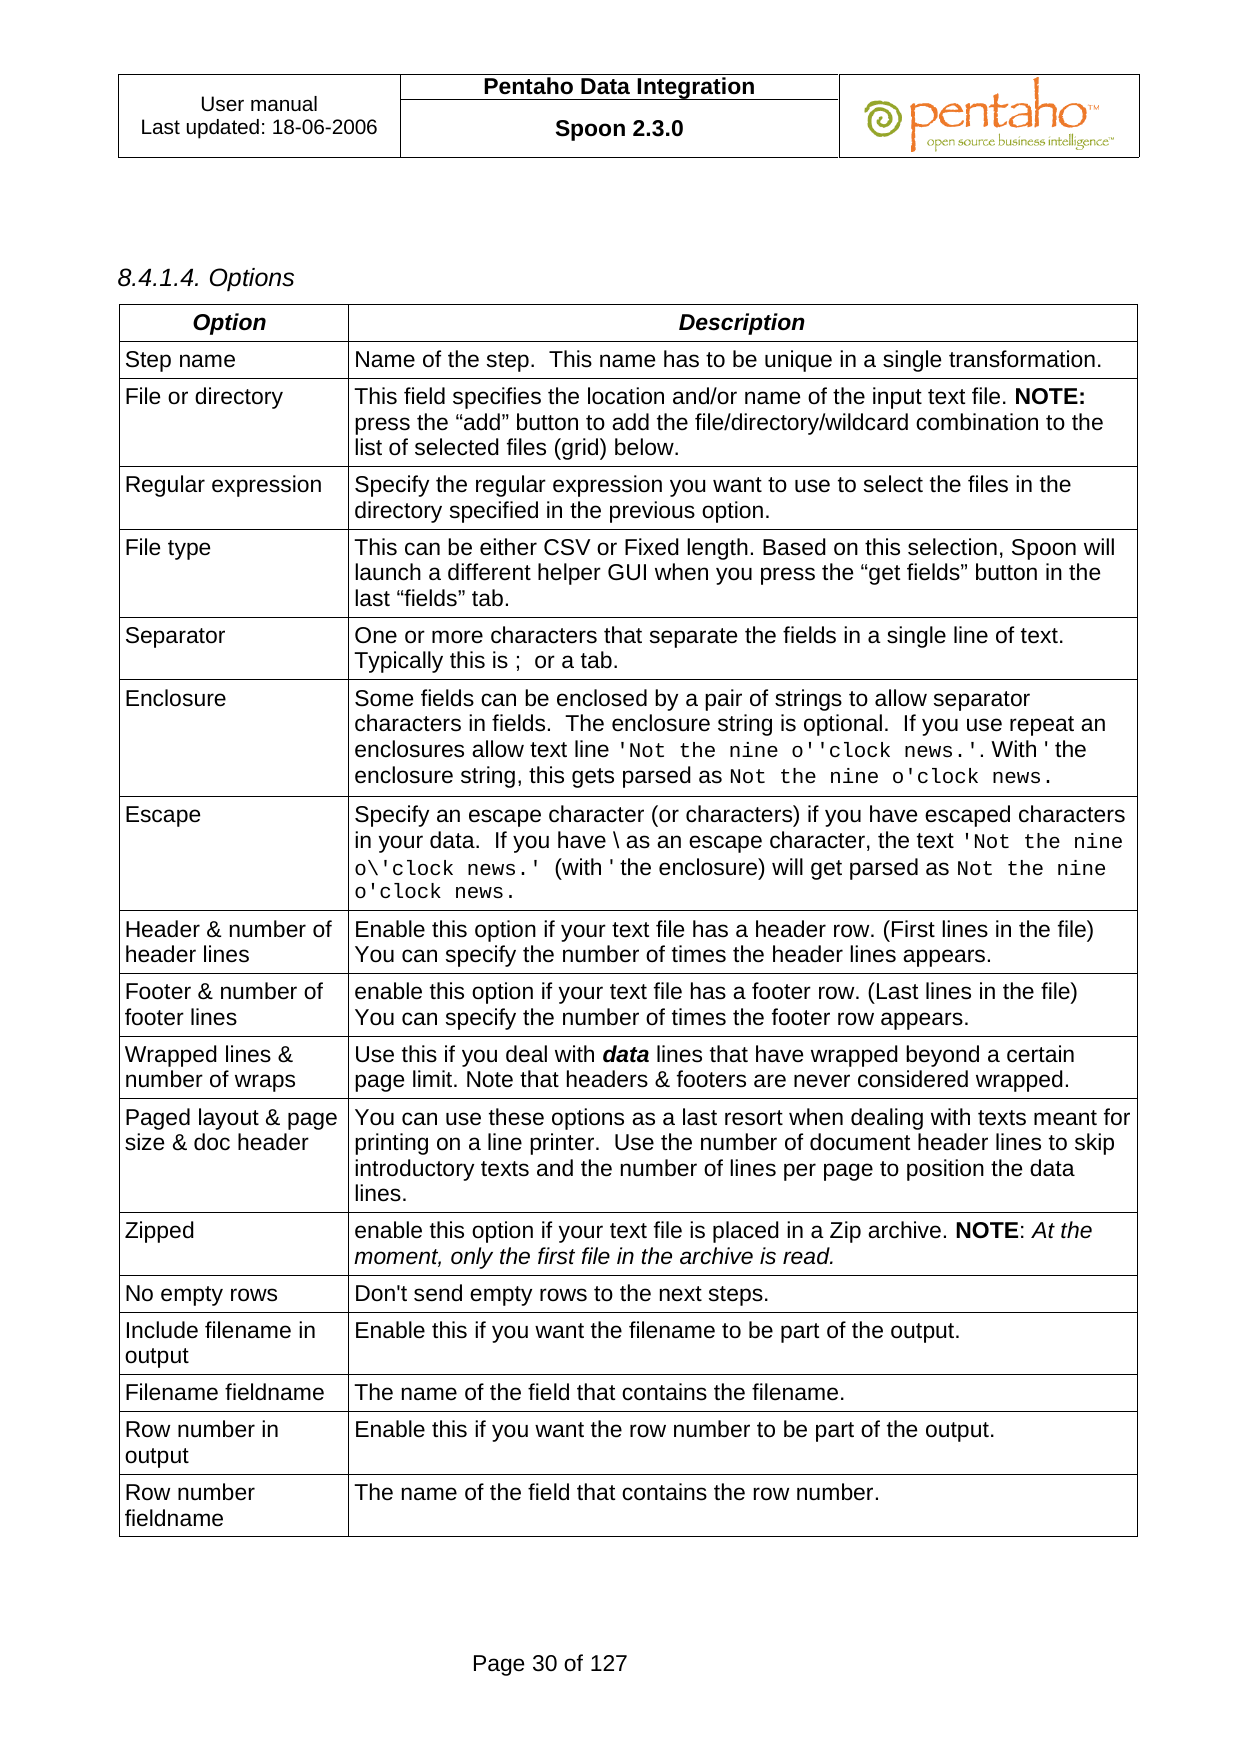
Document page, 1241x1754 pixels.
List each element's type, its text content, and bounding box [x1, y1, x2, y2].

table_header Option [120, 305, 348, 341]
table_cell Some fields can be enclosed by a pair of strings to allow separator characters in fields. The enclosure string is optional. If you use repeat an enclosures allow text line 'Not the nine o''clock news.'. With ' the enclosure string, this gets parsed as Not the nine o'clock news. [349, 680, 1137, 796]
table_cell Enable this if you want the row number to be part of the output. [349, 1412, 1137, 1474]
table_cell File or directory [120, 379, 348, 466]
subtitle Options [117, 263, 1137, 291]
table_cell Zipped [120, 1213, 348, 1275]
table_cell This can be either CSV or Fixed length. Based on this selection, Spoon will launch a different helper GUI when you press the “get fields” button in the last “fields” tab. [349, 530, 1137, 617]
table_header Description [349, 305, 1137, 341]
table_cell Footer & number of footer lines [120, 974, 348, 1036]
table_cell The name of the field that contains the row number. [349, 1475, 1137, 1536]
table_cell Escape [120, 797, 348, 910]
table_cell Don't send empty rows to the next steps. [349, 1276, 1137, 1312]
table_cell Step name [120, 342, 348, 378]
table_cell Regular expression [120, 467, 348, 529]
table_cell enable this option if your text file has a footer row. (Last lines in the file) You can specify the number of times the footer row appears. [349, 974, 1137, 1036]
table_cell Paged layout & page size & doc header [120, 1099, 348, 1212]
table_cell Separator [120, 618, 348, 679]
table_cell Specify the regular expression you want to use to select the files in the directory specified in the previous option. [349, 467, 1137, 529]
table_cell Enable this option if your text file has a header row. (First lines in the file) You can specify the number of times the header lines appears. [349, 911, 1137, 973]
table_cell No empty rows [120, 1276, 348, 1312]
table_cell Enclosure [120, 680, 348, 796]
table_cell Wrapped lines & number of wraps [120, 1037, 348, 1098]
table_cell Specify an escape character (or characters) if you have escaped characters in your data. If you have \ as an escape character, the text 'Not the nine o\'clock news.' (with ' the enclosure) will get parsed as Not the nine o'clock news. [349, 797, 1137, 910]
table_cell Row number in output [120, 1412, 348, 1474]
table_cell Filename fieldname [120, 1375, 348, 1411]
table_cell Use this if you deal with data lines that have wrapped beyond a certain page limit. Note that headers & footers are never considered wrapped. [349, 1037, 1137, 1098]
table_cell This field specifies the location and/or name of the input text file. NOTE: press the “add” button to add the file/directory/wildcard combination to the list of selected files (grid) below. [349, 379, 1137, 466]
table_cell Row number fieldname [120, 1475, 348, 1536]
table_cell Header & number of header lines [120, 911, 348, 973]
table_cell Enable this if you want the filename to be part of the output. [349, 1313, 1137, 1374]
table_cell Include filename in output [120, 1313, 348, 1374]
table_cell File type [120, 530, 348, 617]
table_cell You can use these options as a last resort when dealing with texts meant for printing on a line printer. Use the number of document header lines to skip introductory texts and the number of lines per page to position the data lines. [349, 1099, 1137, 1212]
table_cell enable this option if your text file is placed in a Zip archive. NOTE: At the moment, only the first file in the archive is read. [349, 1213, 1137, 1275]
table_cell One or more characters that separate the fields in a single line of text. Typically this is ; or a tab. [349, 618, 1137, 679]
table_cell The name of the field that contains the filename. [349, 1375, 1137, 1411]
table_cell Name of the step. This name has to be unique in a single transformation. [349, 342, 1137, 378]
